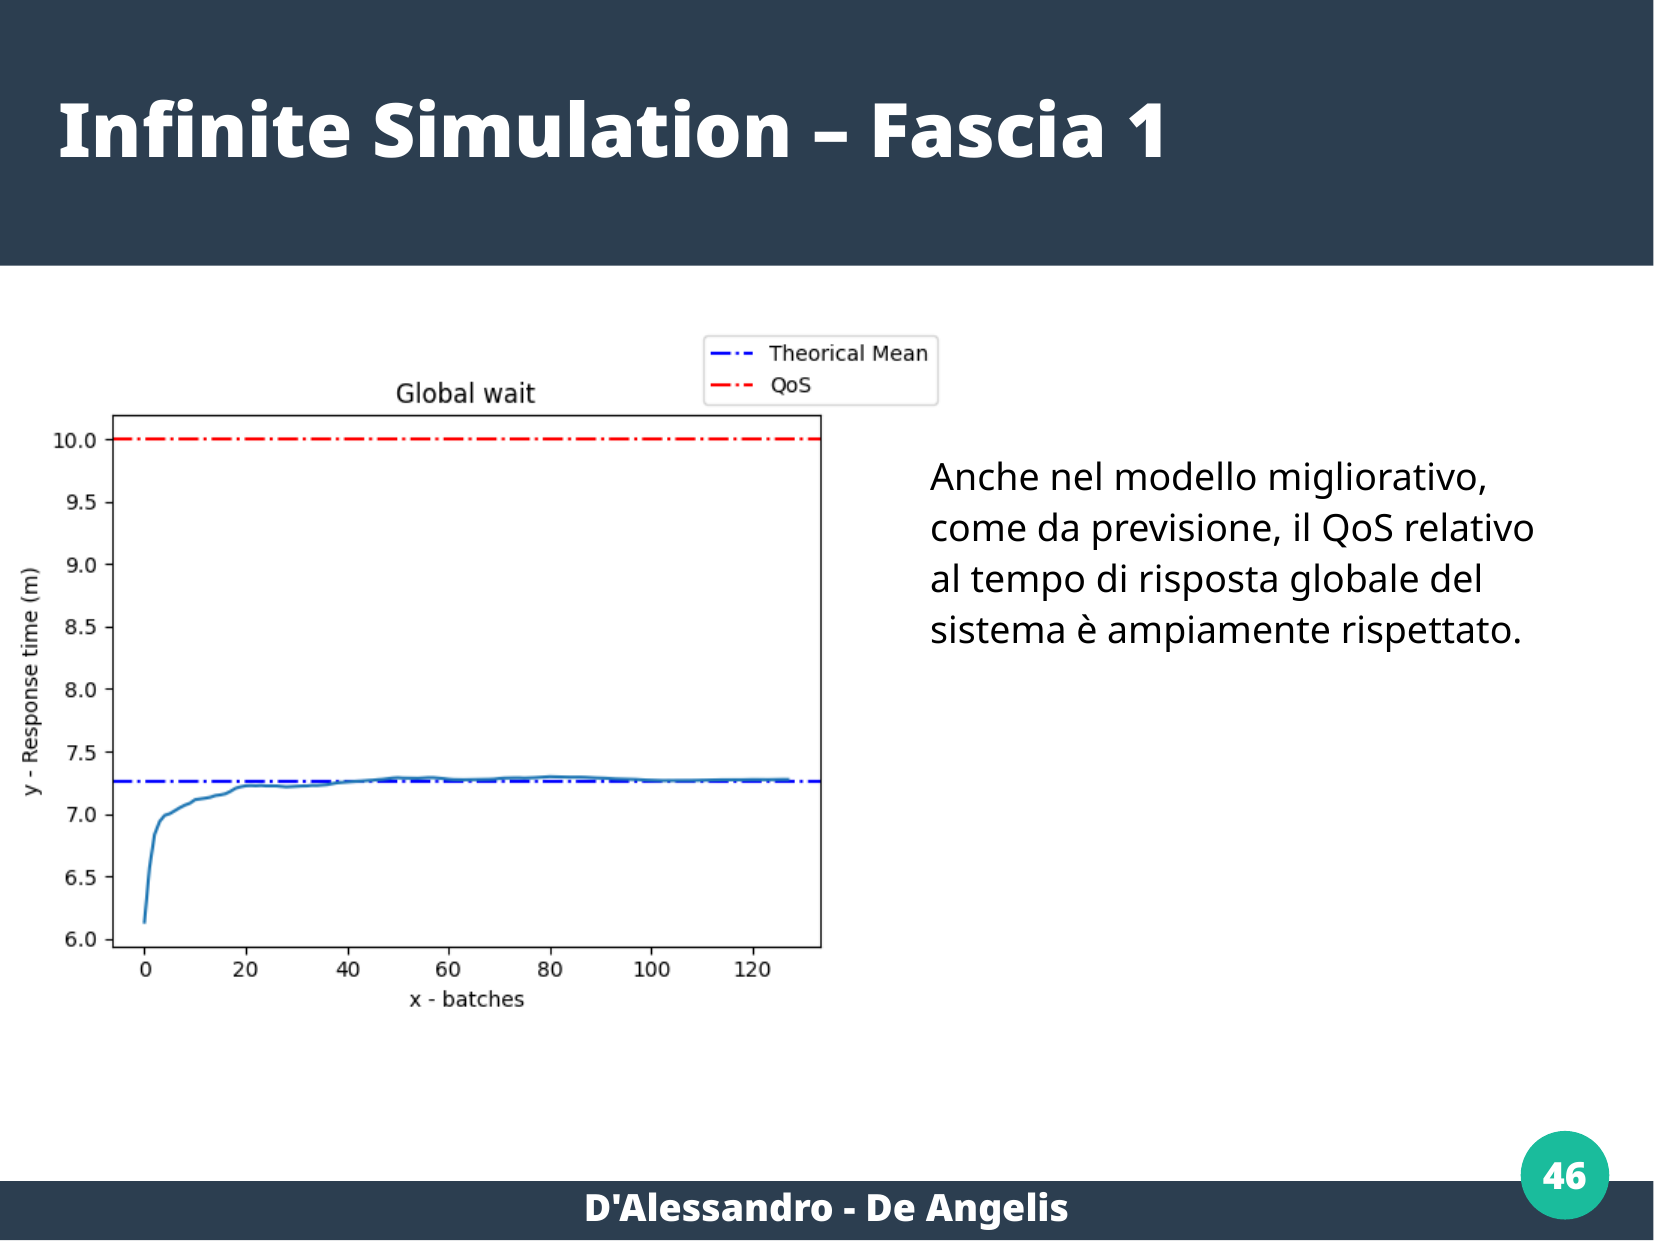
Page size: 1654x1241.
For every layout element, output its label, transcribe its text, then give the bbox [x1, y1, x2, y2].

text_box Anche nel modello migliorativo, come da previsione, il QoS relativo al tempo di risposta globale del sistema è ampiamente rispettato. [915, 442, 1565, 764]
title Infinite Simulation – Fascia 1 [59, 49, 1595, 207]
picture [0, 313, 960, 1034]
